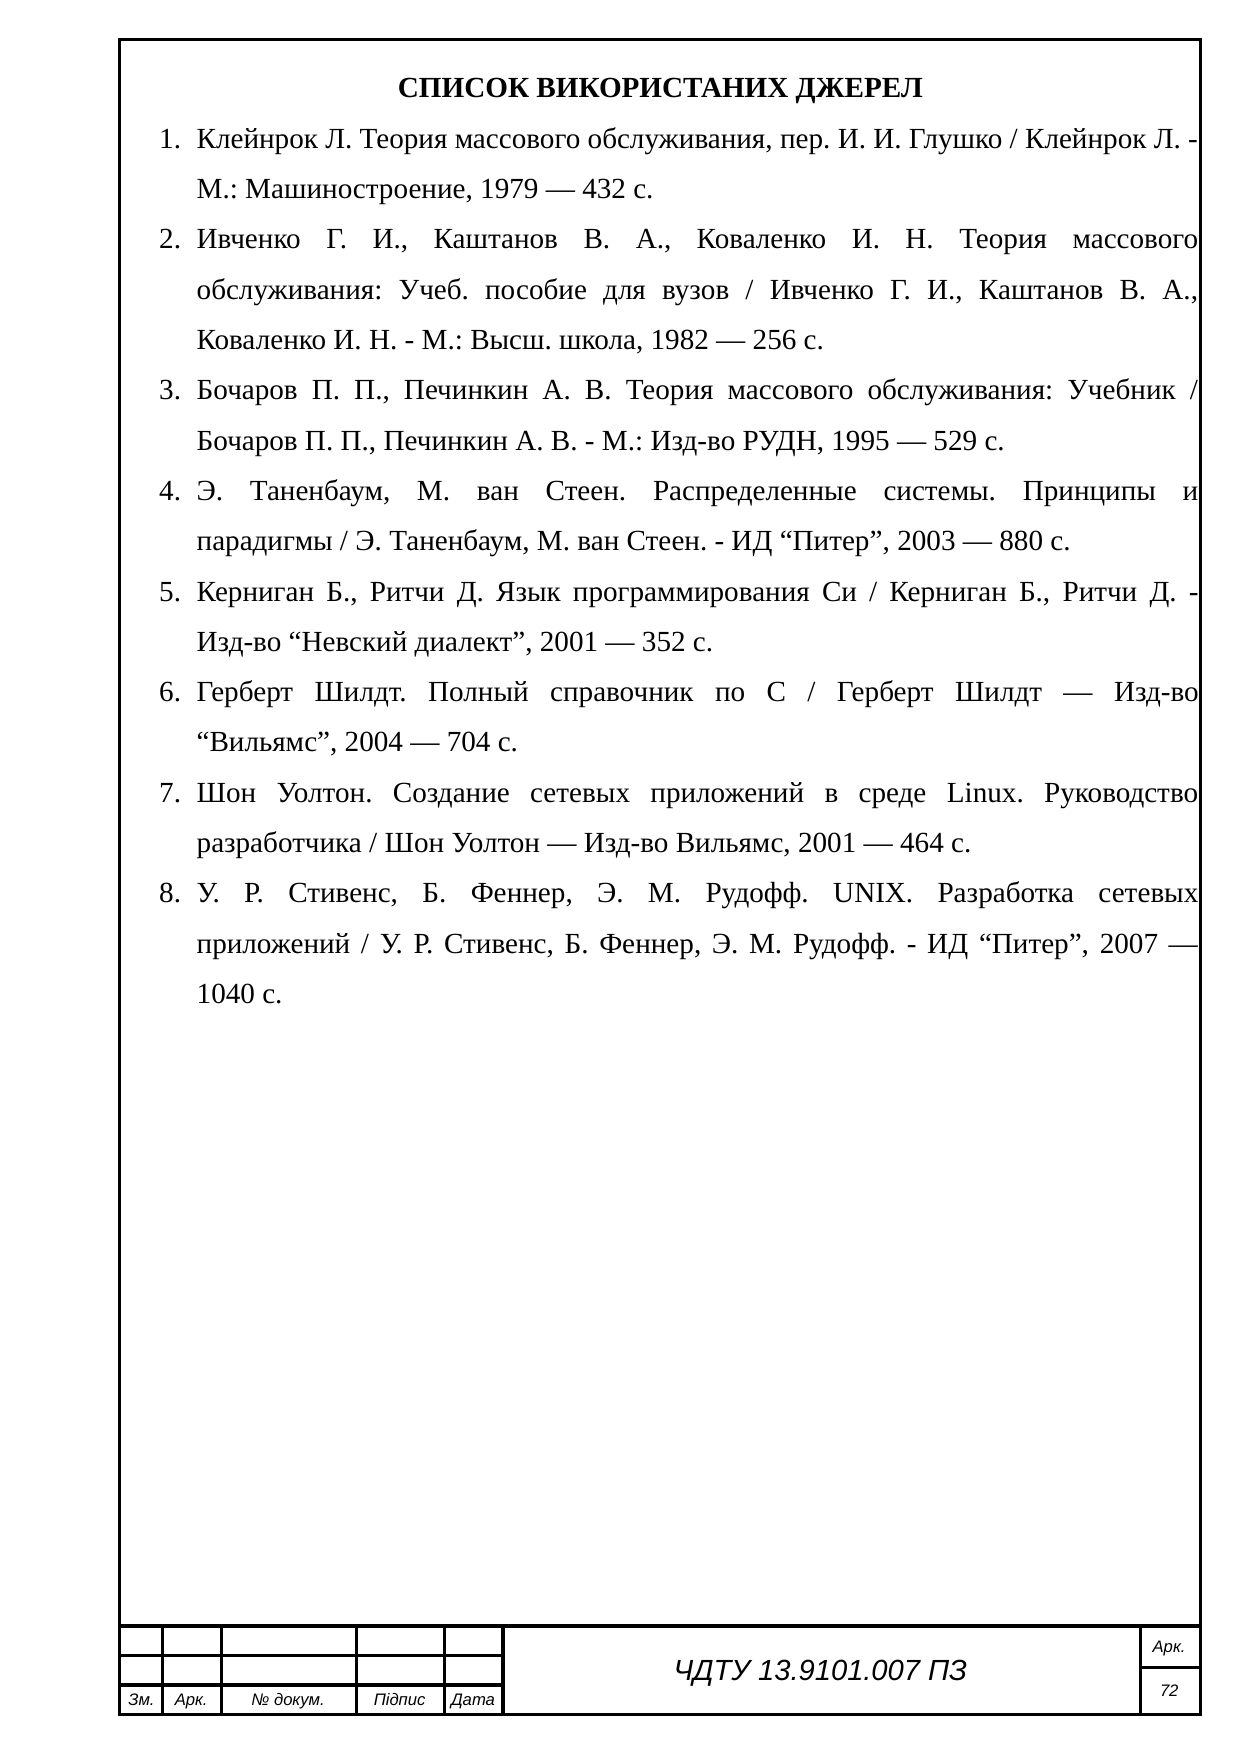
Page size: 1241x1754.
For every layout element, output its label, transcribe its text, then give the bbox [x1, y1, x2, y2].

list Э. Таненбаум, М. ван Стеен. Распределенные системы. Принципы и парадигмы / Э. Таненбаум, М. ван Стеен. - ИД “Питер”, 2003 — 880 с. [159, 473, 1199, 557]
list Герберт Шилдт. Полный справочник по С / Герберт Шилдт — Изд-во “Вильямс”, 2004 — 704 с. [159, 674, 1199, 758]
text СПИСОК ВИКОРИСТАНИХ ДЖЕРЕЛ [151, 71, 1170, 104]
list Клейнрок Л. Теория массового обслуживания, пер. И. И. Глушко / Клейнрок Л. - М.: Машиностроение, 1979 — 432 с. [159, 121, 1199, 205]
list Бочаров П. П., Печинкин А. В. Теория массового обслуживания: Учебник / Бочаров П. П., Печинкин А. В. - М.: Изд-во РУДН, 1995 — 529 с. [159, 372, 1199, 456]
list Керниган Б., Ритчи Д. Язык программирования Си / Керниган Б., Ритчи Д. - Изд-во “Невский диалект”, 2001 — 352 с. [159, 574, 1199, 657]
list У. Р. Стивенс, Б. Феннер, Э. М. Рудофф. UNIX. Разработка сетевых приложений / У. Р. Стивенс, Б. Феннер, Э. М. Рудофф. - ИД “Питер”, 2007 — 1040 с. [159, 876, 1199, 1010]
list Ивченко Г. И., Каштанов В. А., Коваленко И. Н. Теория массового обслуживания: Учеб. пособие для вузов / Ивченко Г. И., Каштанов В. А., Коваленко И. Н. - М.: Высш. школа, 1982 — 256 с. [159, 221, 1199, 356]
list Шон Уолтон. Создание сетевых приложений в среде Linux. Руководство разработчика / Шон Уолтон — Изд-во Вильямс, 2001 — 464 с. [159, 775, 1199, 859]
